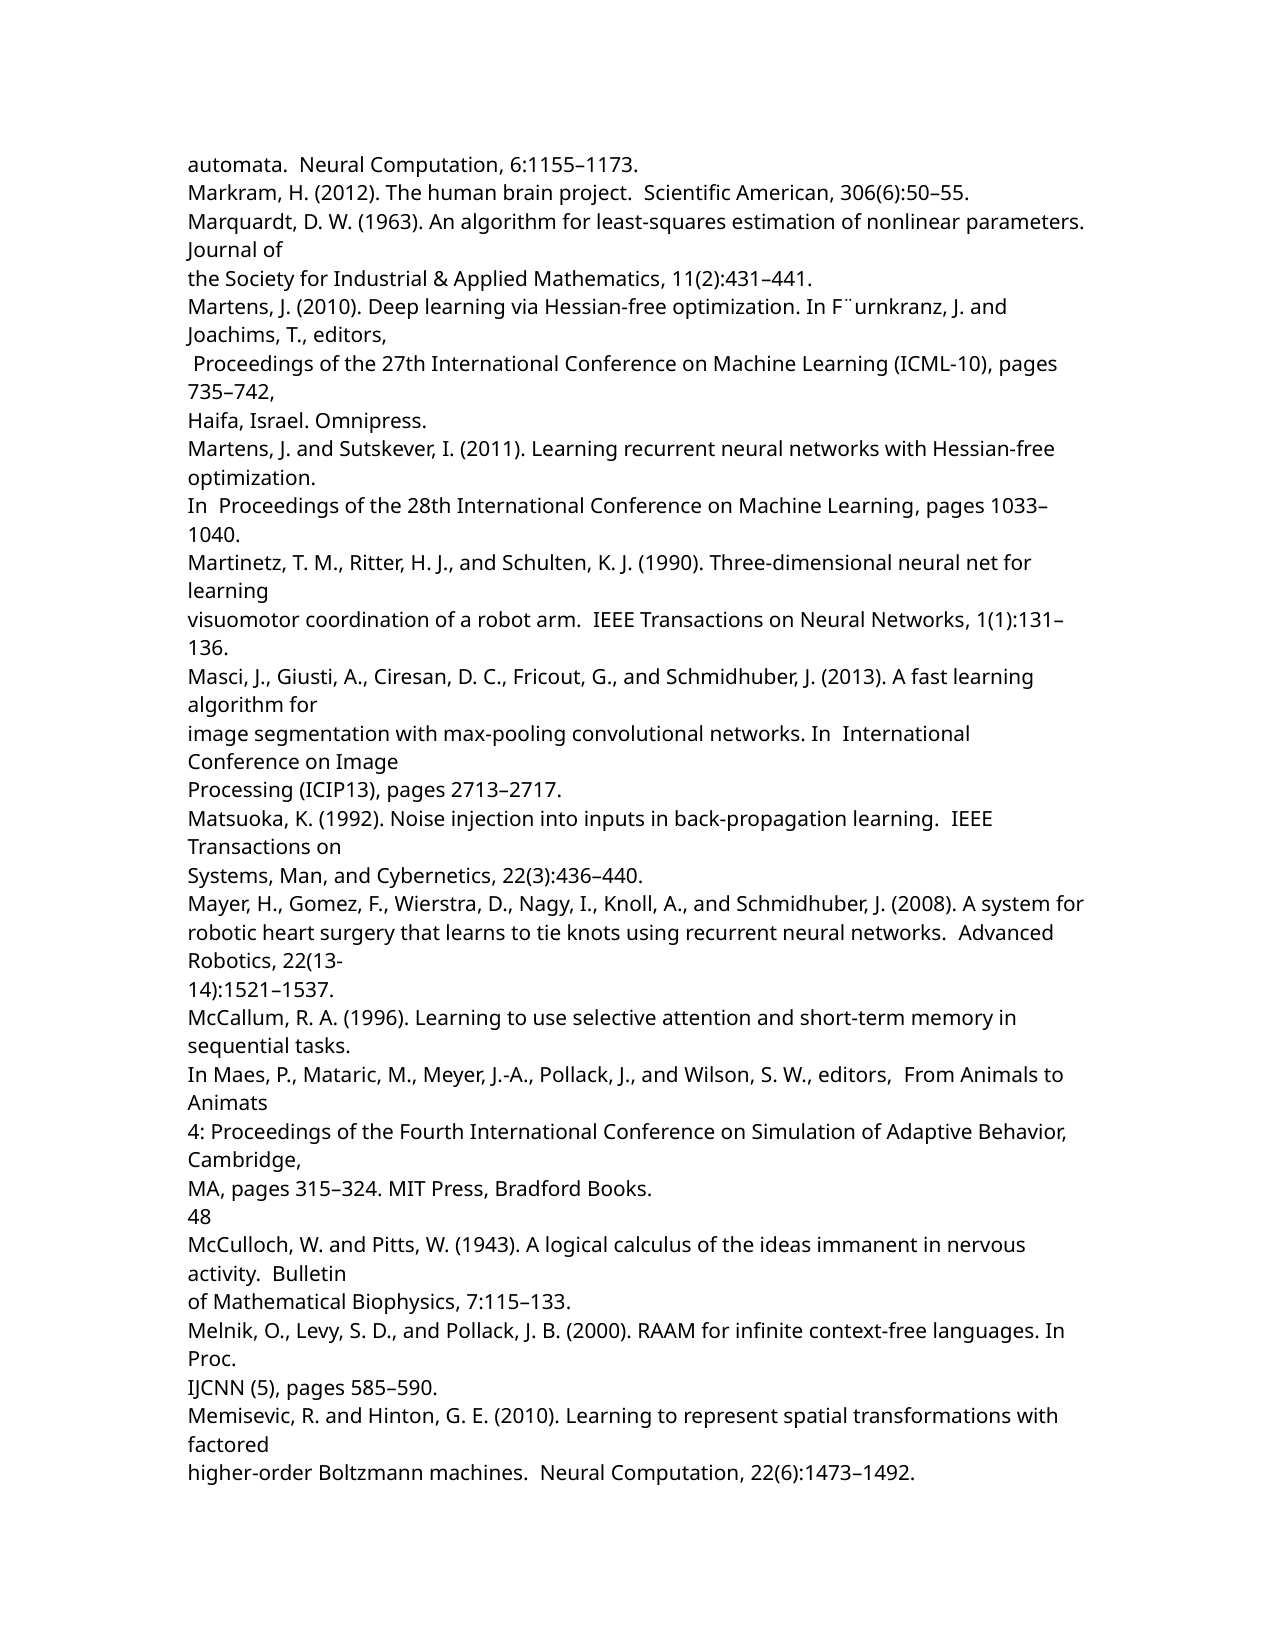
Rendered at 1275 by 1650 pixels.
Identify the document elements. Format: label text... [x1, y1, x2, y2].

text higher-order Boltzmann machines. Neural Computation, 22(6):1473–1492. [187, 1458, 1087, 1487]
text visuomotor coordination of a robot arm. IEEE Transactions on Neural Networks, 1(1):131–136. [187, 605, 1087, 662]
text the Society for Industrial & Applied Mathematics, 11(2):431–441. [187, 264, 1087, 292]
text image segmentation with max-pooling convolutional networks. In International Conference on Image [187, 719, 1087, 776]
text McCulloch, W. and Pitts, W. (1943). A logical calculus of the ideas immanent in nervous activity. Bulletin [187, 1231, 1087, 1287]
text Mayer, H., Gomez, F., Wierstra, D., Nagy, I., Knoll, A., and Schmidhuber, J. (2008). A system for [187, 889, 1087, 918]
text Martens, J. and Sutskever, I. (2011). Learning recurrent neural networks with Hessian-free optimization. [187, 434, 1087, 491]
text of Mathematical Biophysics, 7:115–133. [187, 1287, 1087, 1316]
text In Maes, P., Mataric, M., Meyer, J.-A., Pollack, J., and Wilson, S. W., editors, From Animals to Animats [187, 1060, 1087, 1117]
text robotic heart surgery that learns to tie knots using recurrent neural networks. Advanced Robotics, 22(13- [187, 918, 1087, 975]
text McCallum, R. A. (1996). Learning to use selective attention and short-term memory in sequential tasks. [187, 1003, 1087, 1060]
text Markram, H. (2012). The human brain project. Scientific American, 306(6):50–55. [187, 178, 1087, 207]
text automata. Neural Computation, 6:1155–1173. [187, 150, 1087, 178]
text Martinetz, T. M., Ritter, H. J., and Schulten, K. J. (1990). Three-dimensional neural net for learning [187, 548, 1087, 605]
text Systems, Man, and Cybernetics, 22(3):436–440. [187, 861, 1087, 889]
text Martens, J. (2010). Deep learning via Hessian-free optimization. In F¨urnkranz, J. and Joachims, T., editors, [187, 292, 1087, 349]
text 4: Proceedings of the Fourth International Conference on Simulation of Adaptive Behavior, Cambridge, [187, 1117, 1087, 1174]
text Masci, J., Giusti, A., Ciresan, D. C., Fricout, G., and Schmidhuber, J. (2013). A fast learning algorithm for [187, 662, 1087, 719]
text Proceedings of the 27th International Conference on Machine Learning (ICML-10), pages 735–742, [187, 349, 1087, 406]
text 48 [187, 1202, 1087, 1231]
text Memisevic, R. and Hinton, G. E. (2010). Learning to represent spatial transformations with factored [187, 1401, 1087, 1458]
text Haifa, Israel. Omnipress. [187, 406, 1087, 434]
text Matsuoka, K. (1992). Noise injection into inputs in back-propagation learning. IEEE Transactions on [187, 804, 1087, 861]
text IJCNN (5), pages 585–590. [187, 1373, 1087, 1401]
text Melnik, O., Levy, S. D., and Pollack, J. B. (2000). RAAM for infinite context-free languages. In Proc. [187, 1316, 1087, 1373]
text 14):1521–1537. [187, 975, 1087, 1003]
text MA, pages 315–324. MIT Press, Bradford Books. [187, 1174, 1087, 1202]
text Marquardt, D. W. (1963). An algorithm for least-squares estimation of nonlinear parameters. Journal of [187, 207, 1087, 264]
text Processing (ICIP13), pages 2713–2717. [187, 776, 1087, 804]
text In Proceedings of the 28th International Conference on Machine Learning, pages 1033–1040. [187, 491, 1087, 548]
